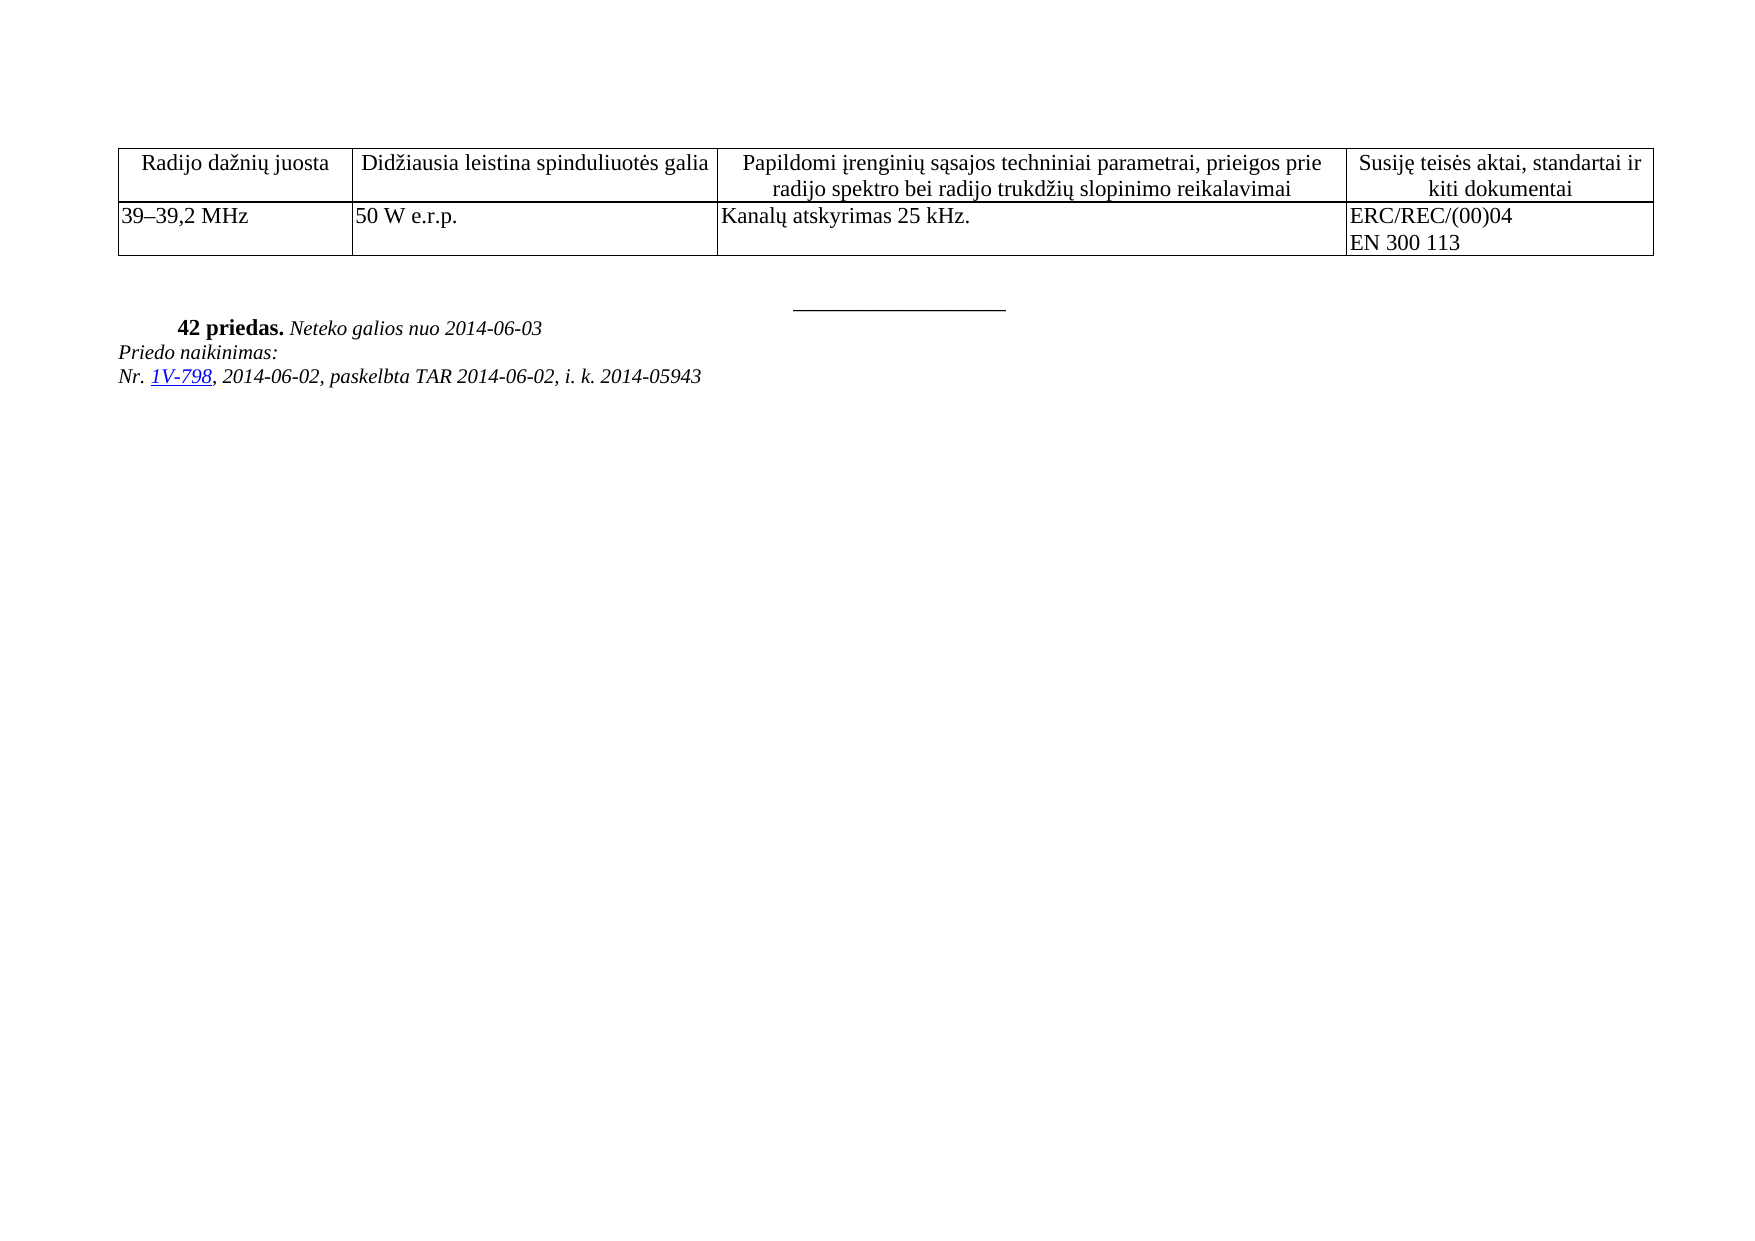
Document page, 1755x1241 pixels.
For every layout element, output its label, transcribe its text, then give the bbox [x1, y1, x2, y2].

table_header Susiję teisės aktai, standartai ir kiti dokumentai [1347, 149, 1653, 201]
table_header Papildomi įrenginių sąsajos techniniai parametrai, prieigos prie radijo spektro bei radijo trukdžių slopinimo reikalavimai [718, 149, 1346, 201]
text Priedo naikinimas: [118, 340, 1680, 364]
table_cell 50 W e.r.p. [353, 203, 717, 255]
table_cell Kanalų atskyrimas 25 kHz. [718, 203, 1346, 255]
text 42 priedas. Neteko galios nuo 2014-06-03 [118, 314, 1680, 340]
text _________________ [118, 285, 1680, 314]
table_header Didžiausia leistina spinduliuotės galia [353, 149, 717, 201]
table_cell 39–39,2 MHz [119, 203, 352, 255]
table_header Radijo dažnių juosta [119, 149, 352, 201]
table_cell ERC/REC/(00)04 EN 300 113 [1347, 203, 1653, 255]
text Nr. 1V-798, 2014-06-02, paskelbta TAR 2014-06-02, i. k. 2014-05943 [118, 364, 1680, 388]
